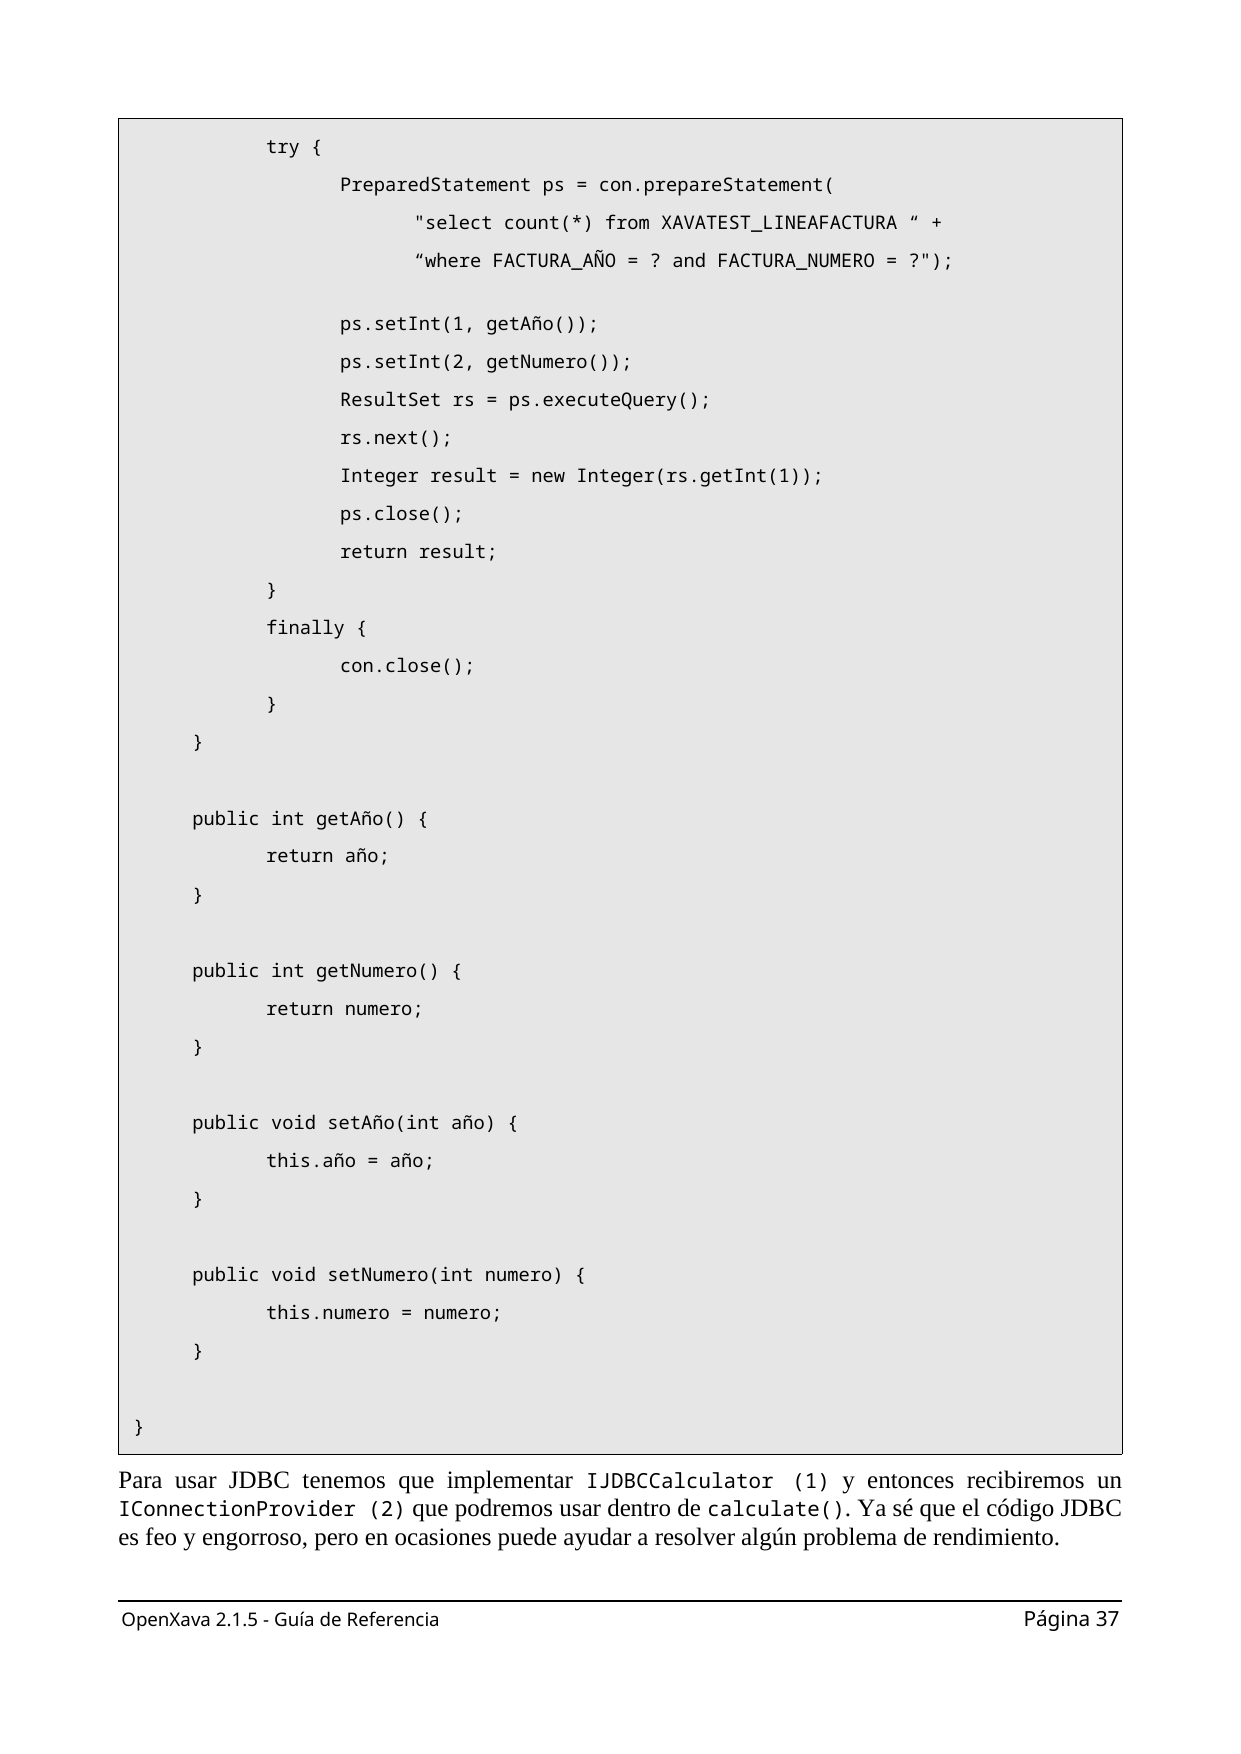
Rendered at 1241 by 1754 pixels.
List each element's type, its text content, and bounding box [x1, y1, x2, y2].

text return numero; [119, 980, 1122, 1018]
text ps.setInt(1, getAño()); [119, 296, 1122, 334]
text con.close(); [119, 638, 1122, 676]
text } [119, 562, 1122, 600]
text } [119, 714, 1122, 752]
text } [119, 866, 1122, 904]
text return año; [119, 828, 1122, 866]
text PreparedStatement ps = con.prepareStatement( [119, 156, 1122, 194]
text Integer result = new Integer(rs.getInt(1)); [119, 448, 1122, 486]
text "select count(*) from XAVATEST_LINEAFACTURA “ + [119, 194, 1122, 232]
text ps.close(); [119, 486, 1122, 524]
text public int getNumero() { [119, 942, 1122, 980]
text “where FACTURA_AÑO = ? and FACTURA_NUMERO = ?"); [119, 232, 1122, 296]
text } [119, 676, 1122, 714]
text return result; [119, 524, 1122, 562]
text } [119, 1322, 1122, 1360]
text } [119, 1398, 1122, 1454]
text ps.setInt(2, getNumero()); [119, 334, 1122, 372]
text try { [119, 119, 1122, 156]
text finally { [119, 600, 1122, 638]
text public void setAño(int año) { [119, 1094, 1122, 1132]
text public int getAño() { [119, 790, 1122, 828]
text rs.next(); [119, 410, 1122, 448]
text ResultSet rs = ps.executeQuery(); [119, 372, 1122, 410]
text public void setNumero(int numero) { [119, 1246, 1122, 1284]
text } [119, 1170, 1122, 1208]
text Para usar JDBC tenemos que implementar IJDBCCalculator (1) y entonces recibiremos un IConnectionProvider (2) que podremos usar dentro de calculate(). Ya sé que el código JDBC es feo y engorroso, pero en ocasiones puede ayudar a resolver algún problema de rendimiento. [118, 1466, 1122, 1550]
text this.numero = numero; [119, 1284, 1122, 1322]
text } [119, 1018, 1122, 1056]
text this.año = año; [119, 1132, 1122, 1170]
